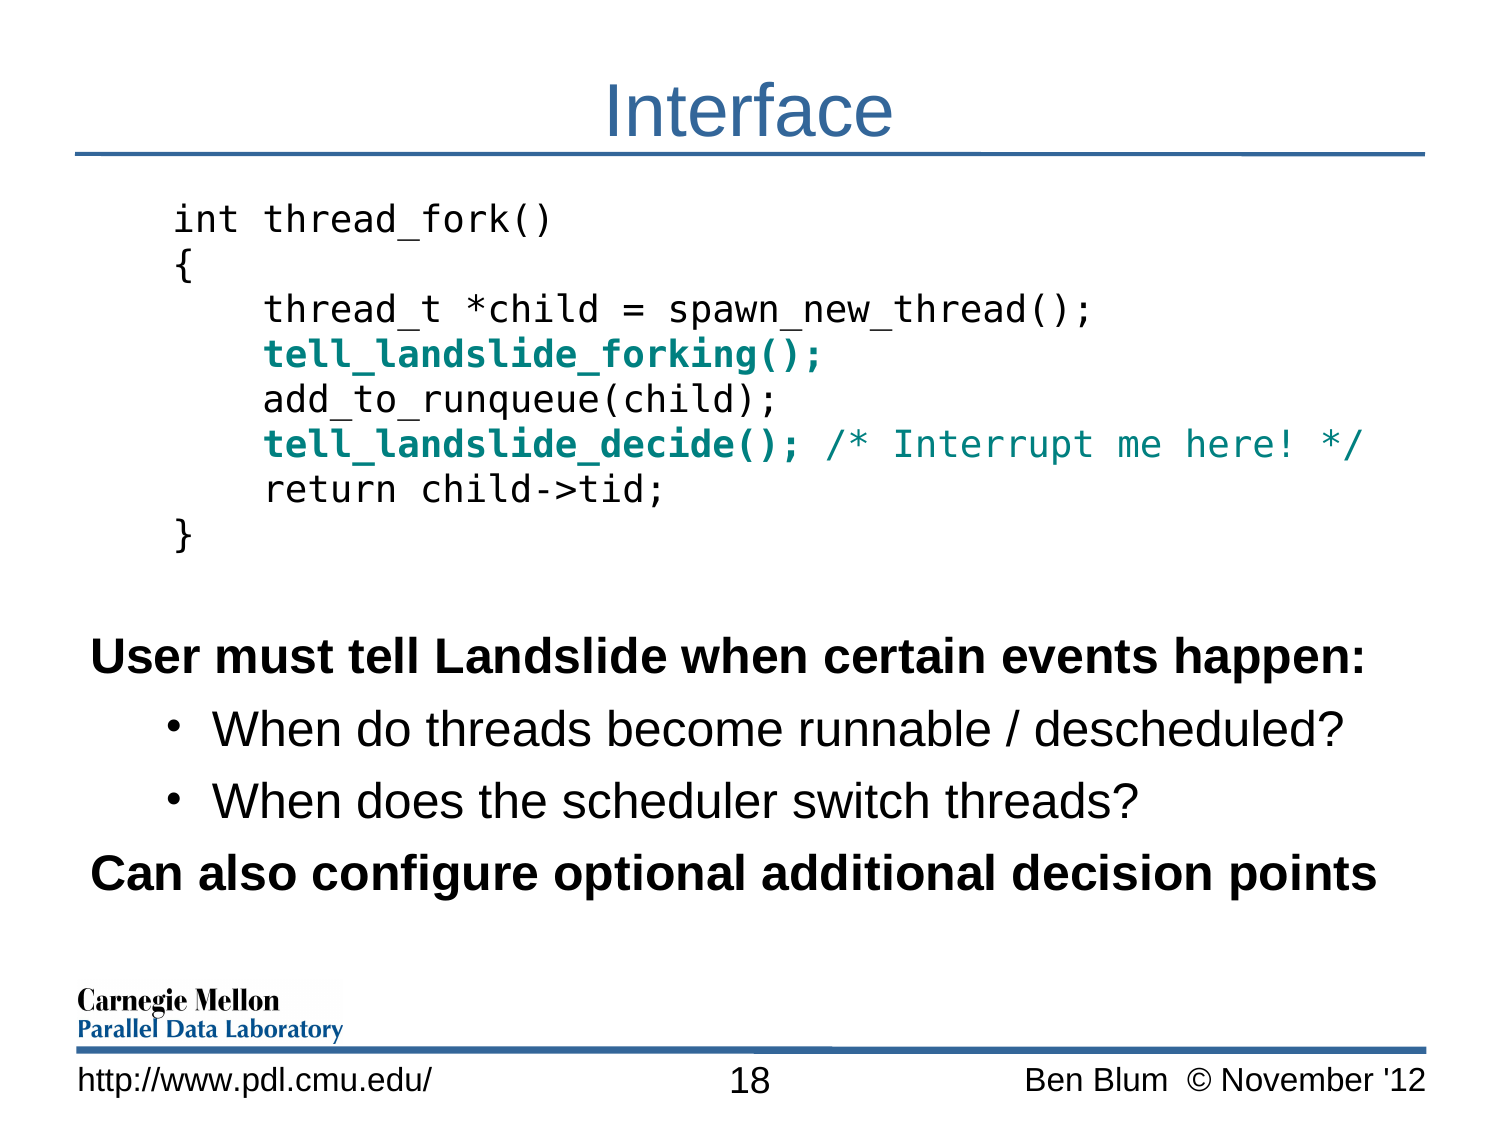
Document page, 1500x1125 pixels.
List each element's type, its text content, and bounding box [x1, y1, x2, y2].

text_box int thread_fork() { thread_t *child = spawn_new_thread(); tell_landslide_forking(); add_to_runqueue(child); tell_landslide_decide(); /* Interrupt me here! */ return child->tid; } [112, 187, 1388, 826]
picture [77, 979, 343, 1044]
title Interface [112, 50, 1388, 163]
list User must tell Landslide when certain events happen: When do threads become runnable / descheduled? When does the scheduler switch threads? Can also configure optional additional decision points [75, 187, 1426, 908]
